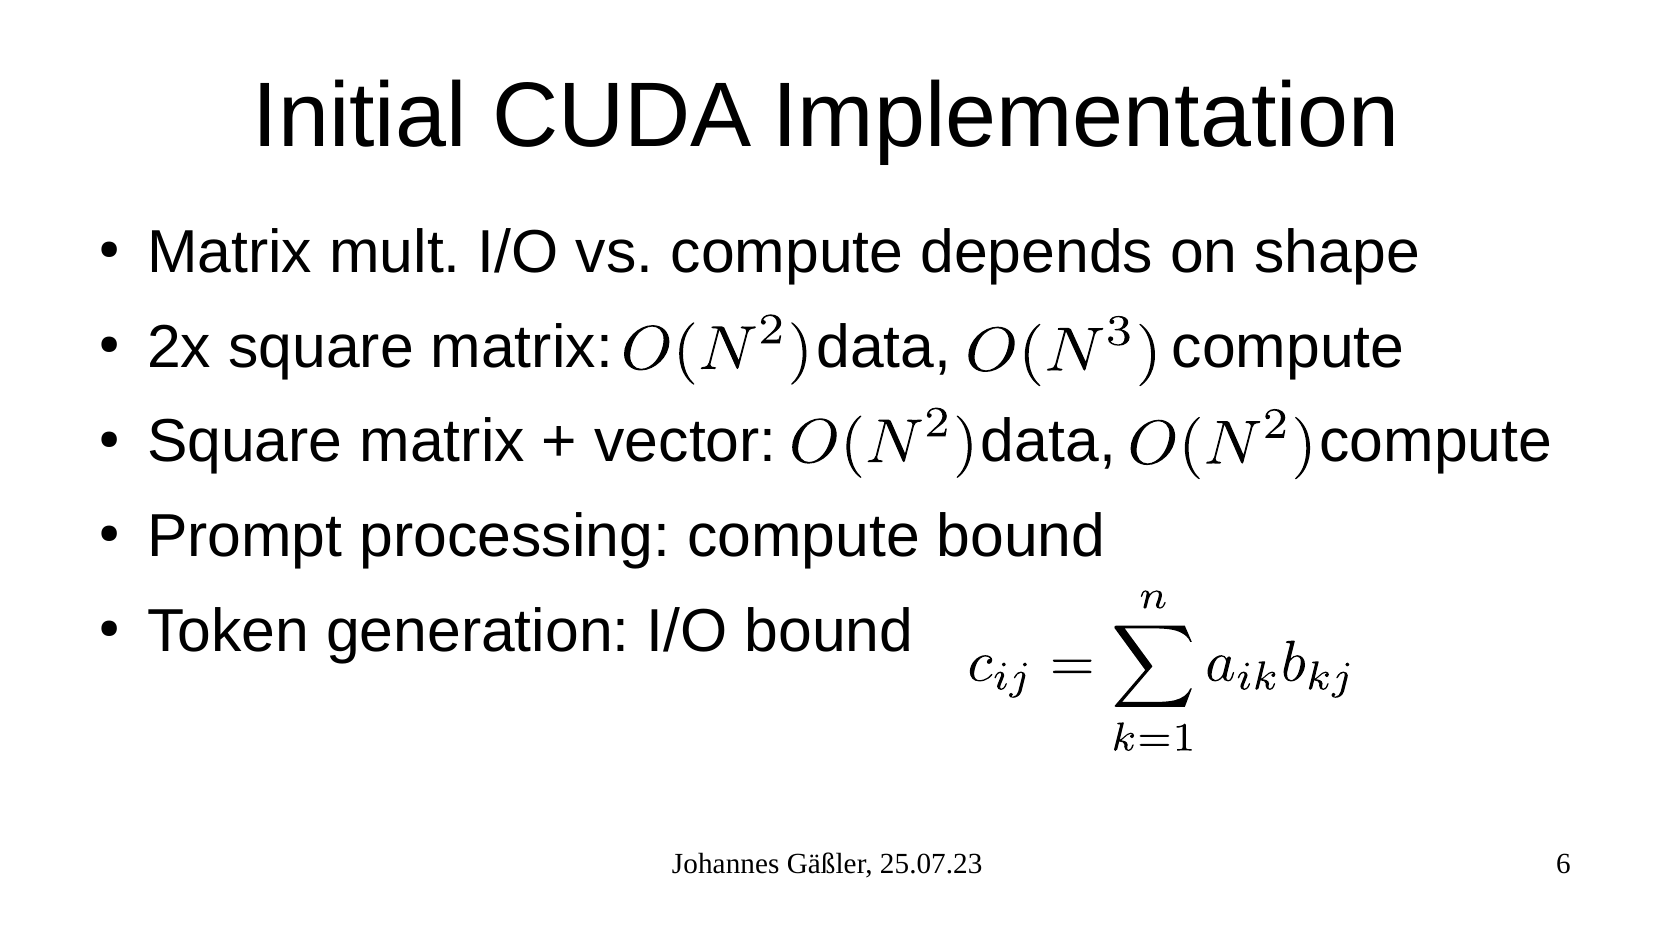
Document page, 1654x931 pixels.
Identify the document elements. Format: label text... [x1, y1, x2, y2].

picture [1125, 406, 1313, 482]
picture [965, 588, 1352, 754]
picture [618, 311, 809, 387]
list Matrix mult. I/O vs. compute depends on shape 2x square matrix: data, compute Square matrix + vector: data, compute Prompt processing: compute bound Token generation: I/O bound [82, 217, 1571, 758]
title Initial CUDA Implementation [82, 37, 1571, 193]
picture [962, 313, 1158, 389]
picture [786, 405, 975, 481]
